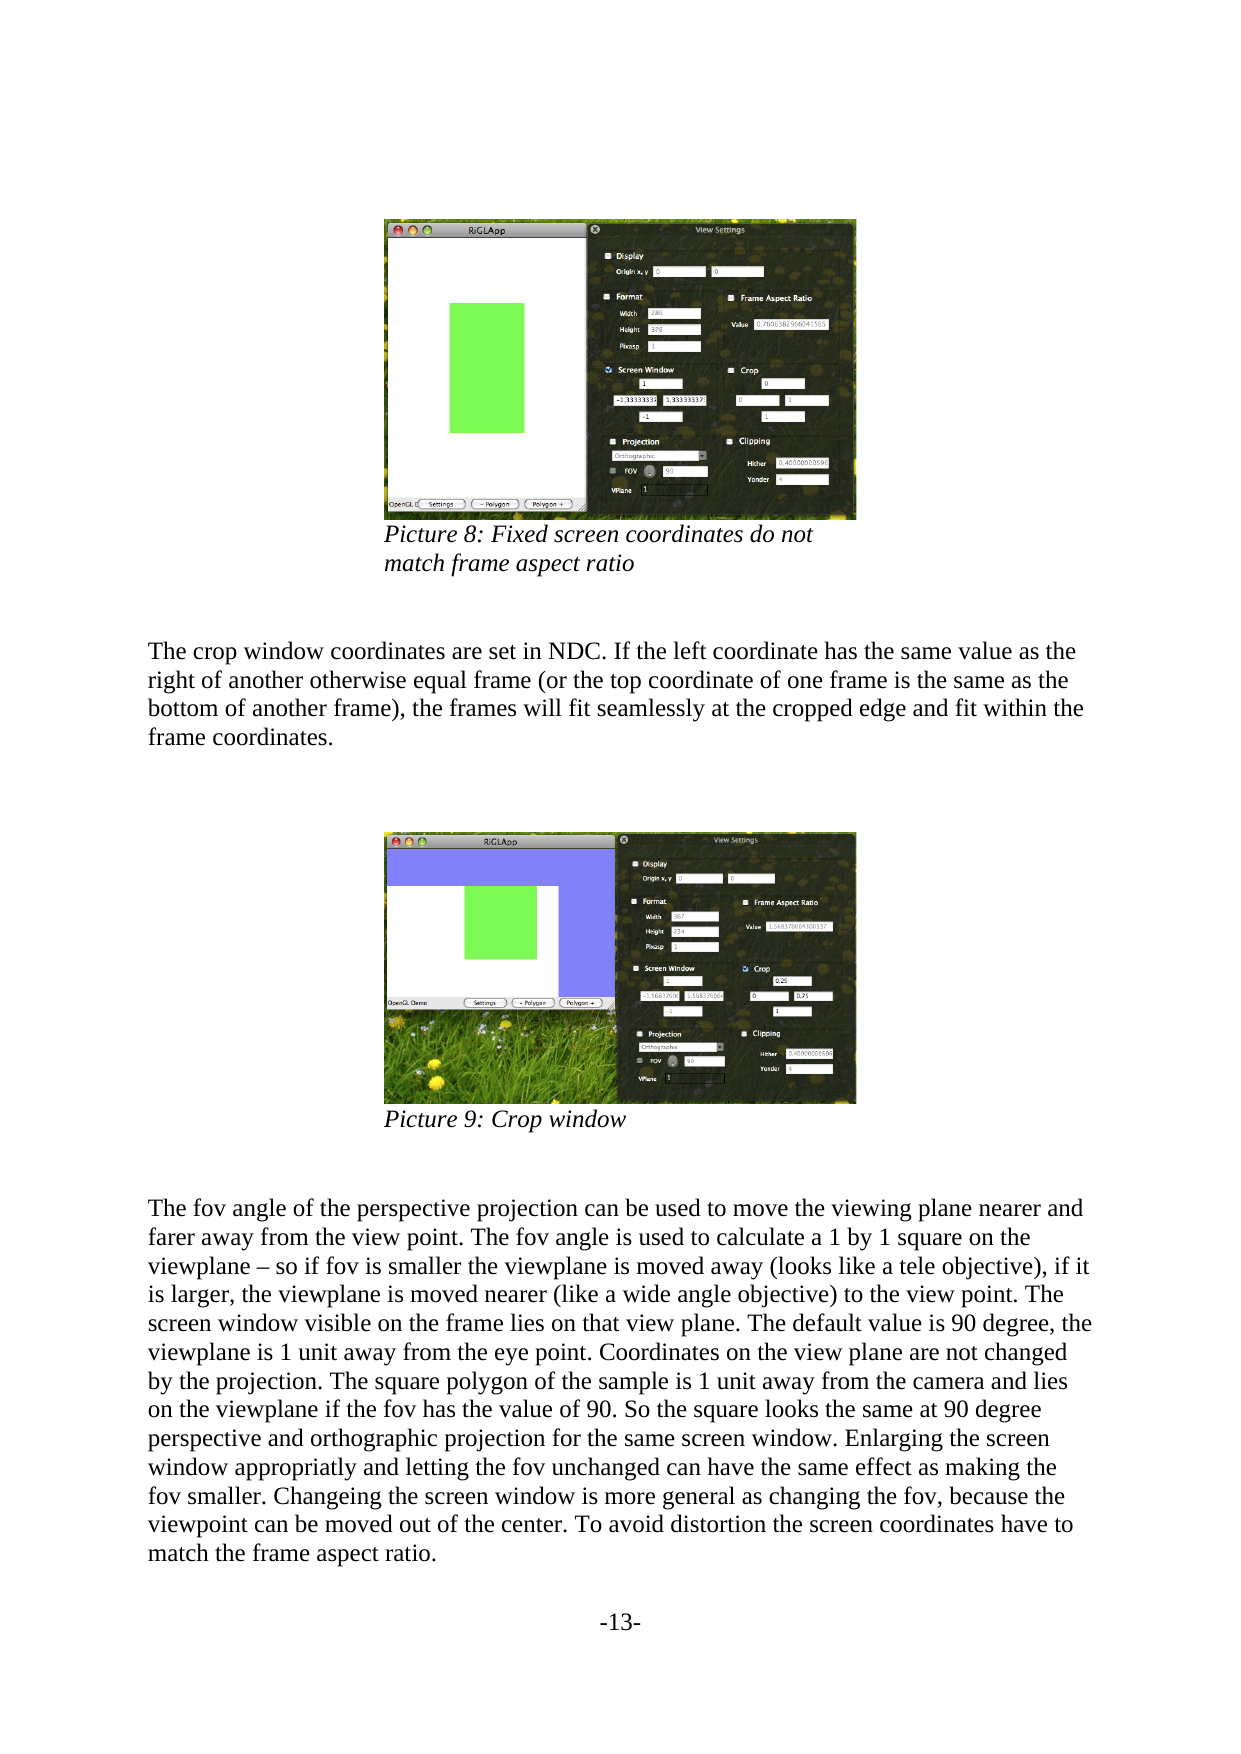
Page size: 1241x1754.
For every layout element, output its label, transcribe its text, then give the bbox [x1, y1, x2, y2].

text The crop window coordinates are set in NDC. If the left coordinate has the same value as the right of another otherwise equal frame (or the top coordinate of one frame is the same as the bottom of another frame), the frames will fit seamlessly at the cropped edge and fit within the frame coordinates. [148, 148, 1092, 751]
text The fov angle of the perspective projection can be used to move the viewing plane nearer and farer away from the view point. The fov angle is used to calculate a 1 by 1 square on the viewplane – so if fov is smaller the viewplane is moved away (looks like a tele objective), if it is larger, the viewplane is moved nearer (like a wide angle objective) to the view point. The screen window visible on the frame lies on that view plane. The default value is 90 degree, the viewplane is 1 unit away from the eye point. Coordinates on the view plane are not changed by the projection. The square polygon of the sample is 1 unit away from the camera and lies on the viewplane if the fov has the value of 90. So the square looks the same at 90 degree perspective and orthographic projection for the same screen window. Enlarging the screen window appropriatly and letting the fov unchanged can have the same effect as making the fov smaller. Changeing the screen window is more general as changing the fov, because the viewpoint can be moved out of the center. To avoid distortion the screen coordinates have to match the frame aspect ratio. [148, 751, 1092, 1567]
text Picture 8: Fixed screen coordinates do not match frame aspect ratio [384, 520, 856, 577]
picture [384, 219, 857, 520]
text Picture 9: Crop window [384, 1104, 856, 1133]
picture [384, 832, 857, 1104]
